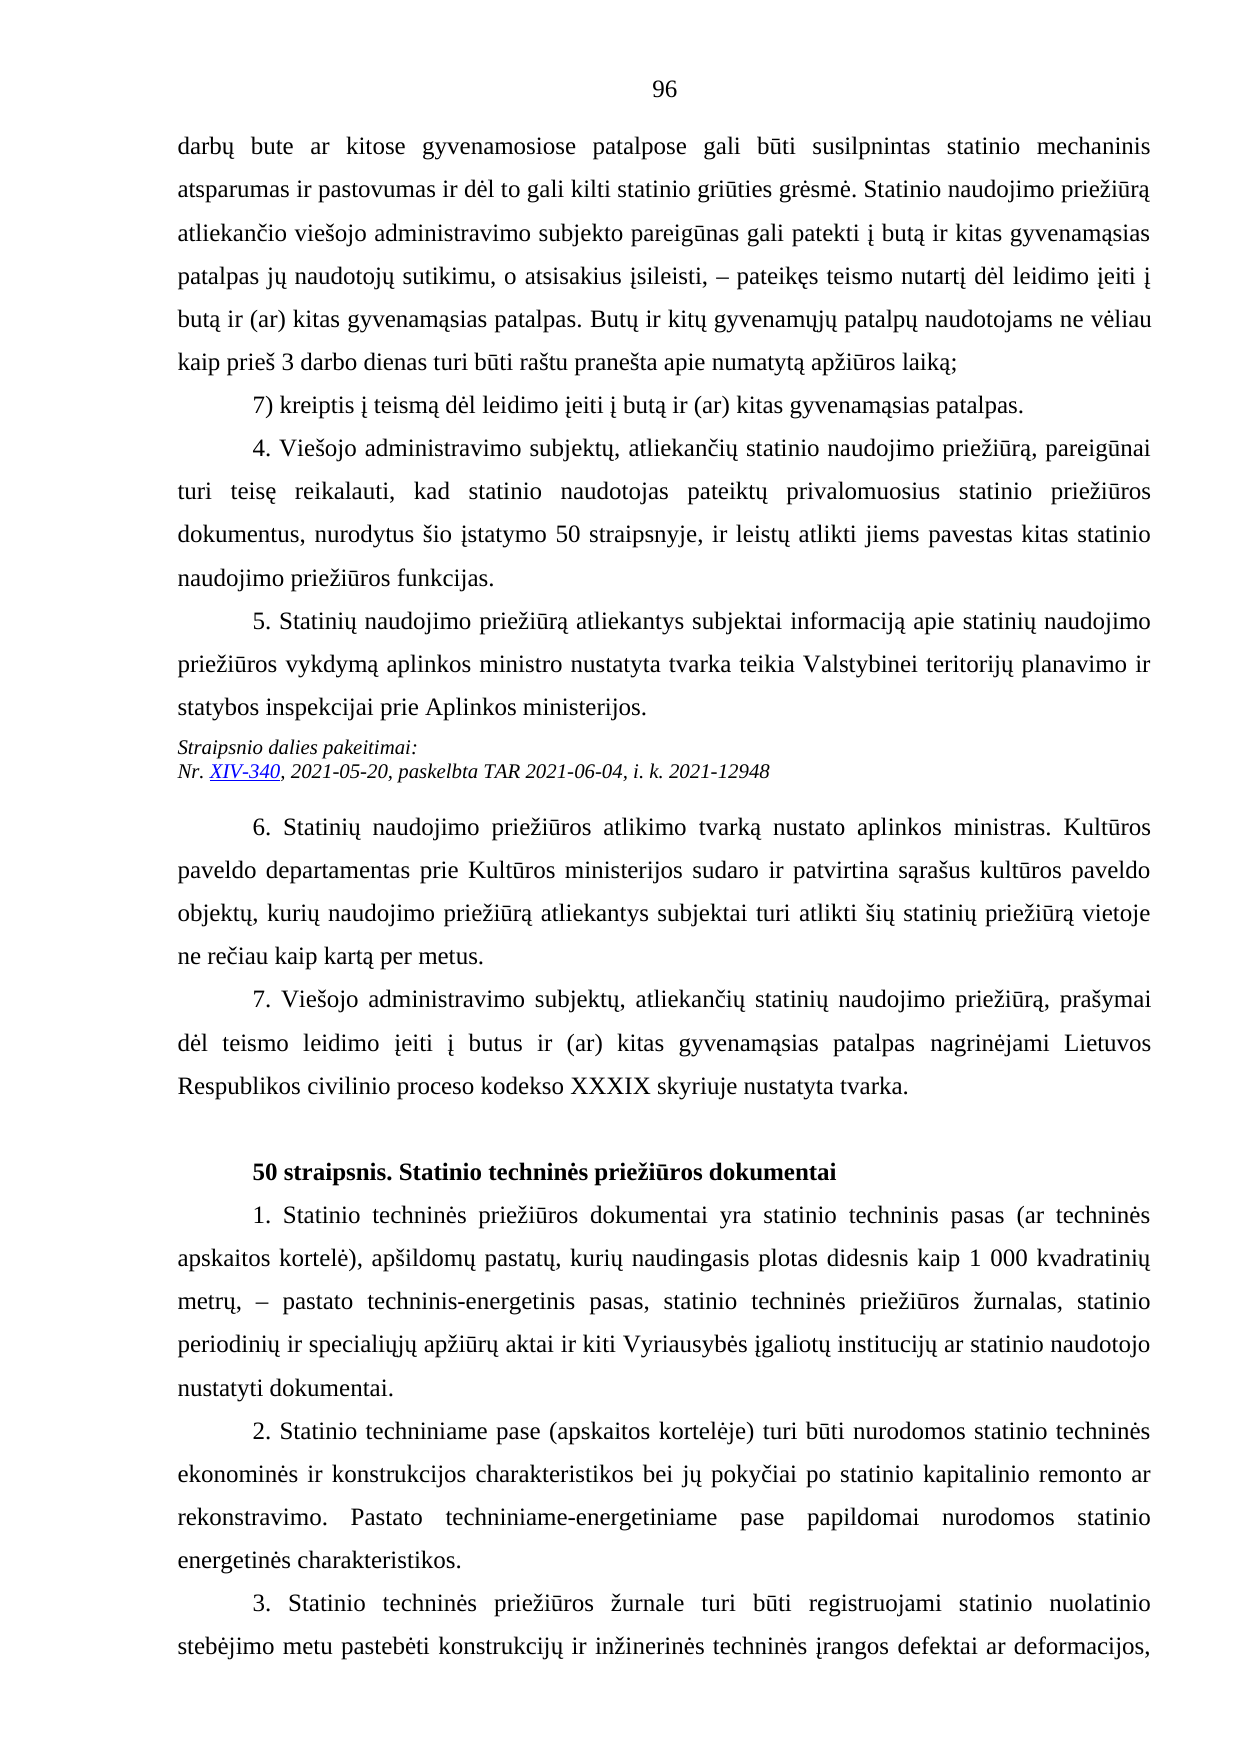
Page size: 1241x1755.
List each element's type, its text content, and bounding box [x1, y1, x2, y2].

text 4. Viešojo administravimo subjektų, atliekančių statinio naudojimo priežiūrą, pareigūnai turi teisę reikalauti, kad statinio naudotojas pateiktų privalomuosius statinio priežiūros dokumentus, nurodytus šio įstatymo 50 straipsnyje, ir leistų atlikti jiems pavestas kitas statinio naudojimo priežiūros funkcijas. [177, 433, 1152, 591]
text 6. Statinių naudojimo priežiūros atlikimo tvarką nustato aplinkos ministras. Kultūros paveldo departamentas prie Kultūros ministerijos sudaro ir patvirtina sąrašus kultūros paveldo objektų, kurių naudojimo priežiūrą atliekantys subjektai turi atlikti šių statinių priežiūrą vietoje ne rečiau kaip kartą per metus. [177, 812, 1152, 970]
text darbų bute ar kitose gyvenamosiose patalpose gali būti susilpnintas statinio mechaninis atsparumas ir pastovumas ir dėl to gali kilti statinio griūties grėsmė. Statinio naudojimo priežiūrą atliekančio viešojo administravimo subjekto pareigūnas gali patekti į butą ir kitas gyvenamąsias patalpas jų naudotojų sutikimu, o atsisakius įsileisti, – pateikęs teismo nutartį dėl leidimo įeiti į butą ir (ar) kitas gyvenamąsias patalpas. Butų ir kitų gyvenamųjų patalpų naudotojams ne vėliau kaip prieš 3 darbo dienas turi būti raštu pranešta apie numatytą apžiūros laiką; [177, 131, 1152, 376]
text 1. Statinio techninės priežiūros dokumentai yra statinio techninis pasas (ar techninės apskaitos kortelė), apšildomų pastatų, kurių naudingasis plotas didesnis kaip 1 000 kvadratinių metrų, – pastato techninis-energetinis pasas, statinio techninės priežiūros žurnalas, statinio periodinių ir specialiųjų apžiūrų aktai ir kiti Vyriausybės įgaliotų institucijų ar statinio naudotojo nustatyti dokumentai. [177, 1200, 1152, 1401]
text 7. Viešojo administravimo subjektų, atliekančių statinių naudojimo priežiūrą, prašymai dėl teismo leidimo įeiti į butus ir (ar) kitas gyvenamąsias patalpas nagrinėjami Lietuvos Respublikos civilinio proceso kodekso XXXIX skyriuje nustatyta tvarka. [177, 984, 1152, 1099]
text 7) kreiptis į teismą dėl leidimo įeiti į butą ir (ar) kitas gyvenamąsias patalpas. [177, 390, 1152, 419]
text 50 straipsnis. Statinio techninės priežiūros dokumentai [177, 1157, 1152, 1186]
text Nr. XIV-340, 2021-05-20, paskelbta TAR 2021-06-04, i. k. 2021-12948 [177, 759, 1152, 783]
text 5. Statinių naudojimo priežiūrą atliekantys subjektai informaciją apie statinių naudojimo priežiūros vykdymą aplinkos ministro nustatyta tvarka teikia Valstybinei teritorijų planavimo ir statybos inspekcijai prie Aplinkos ministerijos. [177, 606, 1152, 721]
text 2. Statinio techniniame pase (apskaitos kortelėje) turi būti nurodomos statinio techninės ekonominės ir konstrukcijos charakteristikos bei jų pokyčiai po statinio kapitalinio remonto ar rekonstravimo. Pastato techniniame-energetiniame pase papildomai nurodomos statinio energetinės charakteristikos. [177, 1416, 1152, 1574]
text Straipsnio dalies pakeitimai: [177, 735, 1152, 759]
text 3. Statinio techninės priežiūros žurnale turi būti registruojami statinio nuolatinio stebėjimo metu pastebėti konstrukcijų ir inžinerinės techninės įrangos defektai ar deformacijos, [177, 1588, 1152, 1660]
